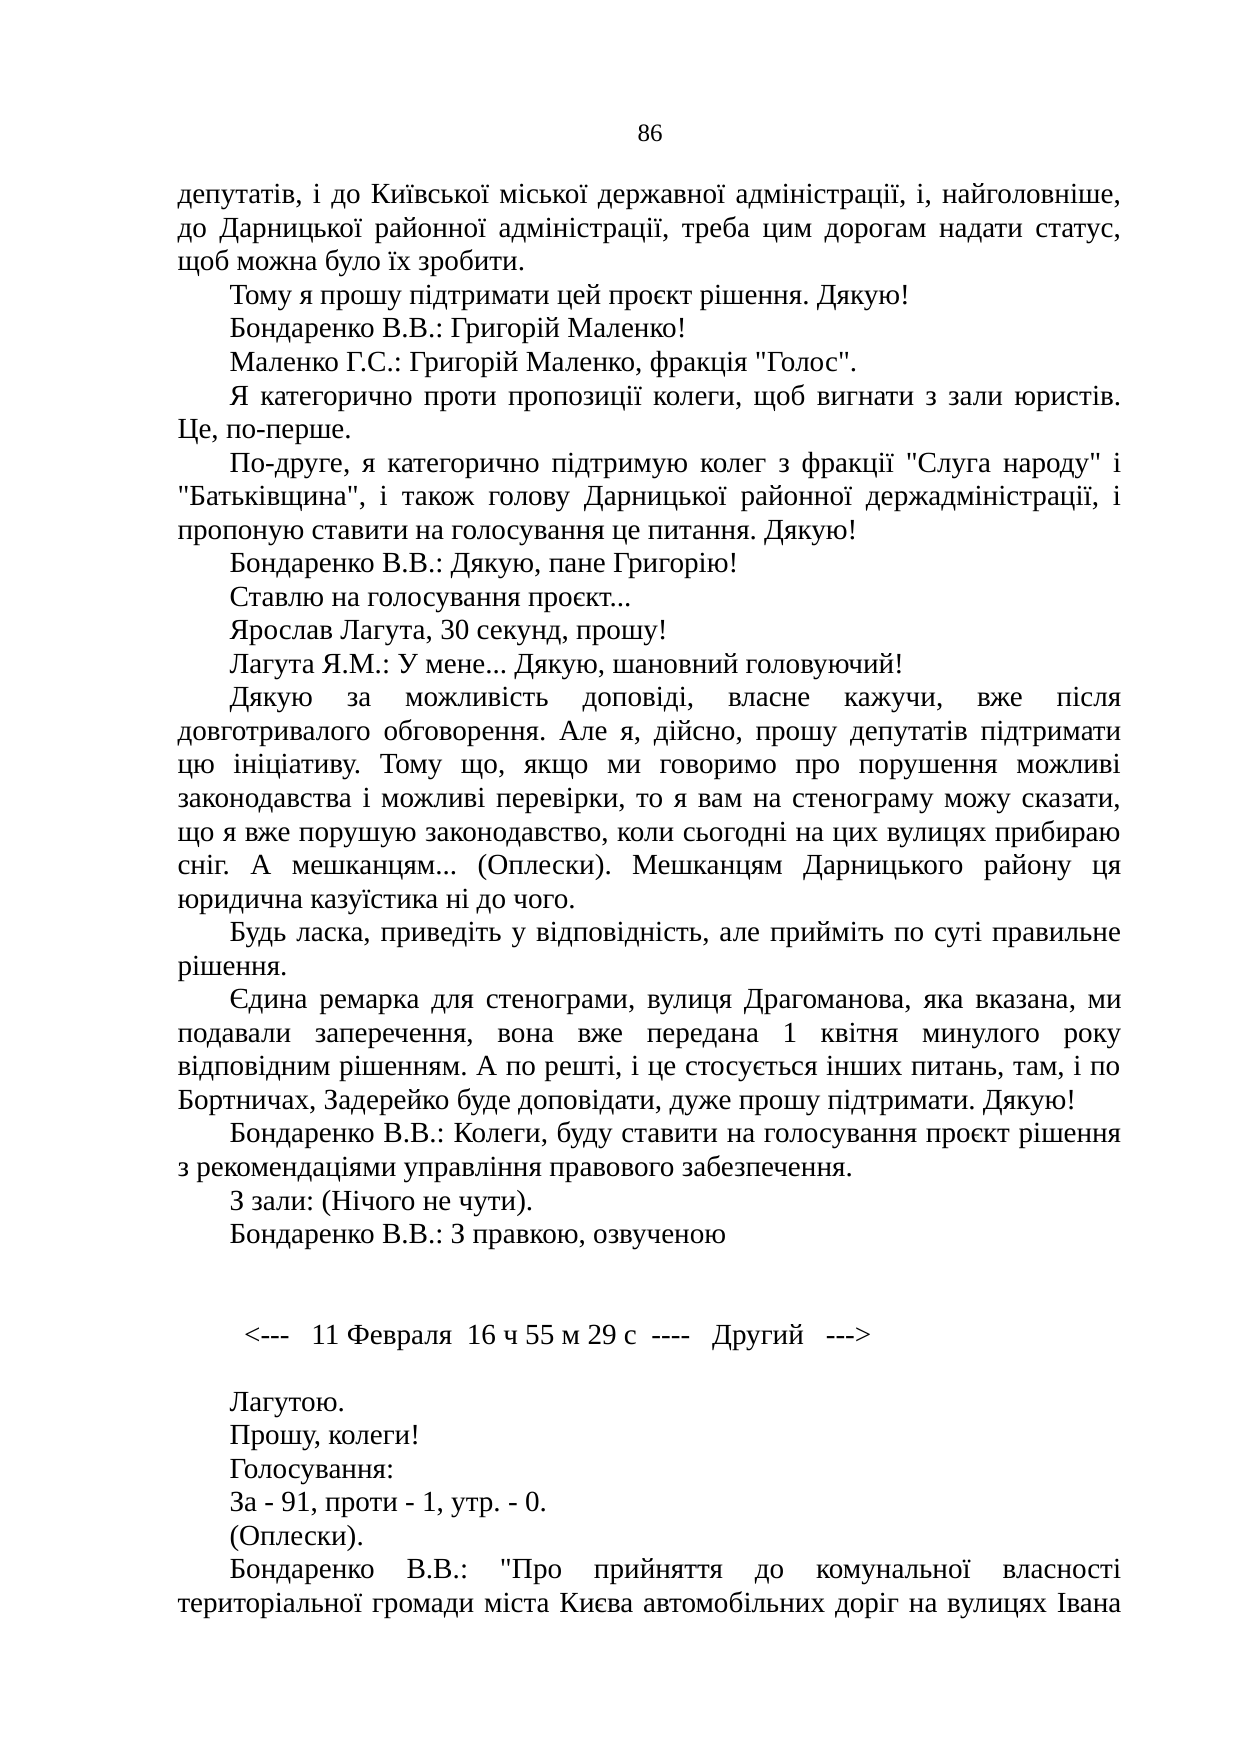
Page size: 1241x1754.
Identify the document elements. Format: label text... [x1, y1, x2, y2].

text Єдина ремарка для стенограми, вулиця Драгоманова, яка вказана, ми подавали заперечення, вона вже передана 1 квітня минулого року відповідним рішенням. А по решті, і це стосується інших питань, там, і по Бортничах, Задерейко буде доповідати, дуже прошу підтримати. Дякую! [177, 981, 1122, 1116]
text Дякую за можливість доповіді, власне кажучи, вже після довготривалого обговорення. Але я, дійсно, прошу депутатів підтримати цю ініціативу. Тому що, якщо ми говоримо про порушення можливі законодавства і можливі перевірки, то я вам на стенограму можу сказати, що я вже порушую законодавство, коли сьогодні на цих вулицях прибираю сніг. А мешканцям... (Оплески). Мешканцям Дарницького району ця юридична казуїстика ні до чого. [177, 679, 1122, 914]
text Будь ласка, приведіть у відповідність, але прийміть по суті правильне рішення. [177, 914, 1122, 981]
text Бондаренко В.В.: "Про прийняття до комунальної власності територіальної громади міста Києва автомобільних доріг на вулицях Івана [177, 1552, 1122, 1619]
text Прошу, колеги! [177, 1417, 1122, 1451]
text <--- 11 Февраля 16 ч 55 м 29 с ---- Другий ---> [177, 1317, 1122, 1350]
text Лагута Я.М.: У мене... Дякую, шановний головуючий! [177, 646, 1122, 679]
text Бондаренко В.В.: Дякую, пане Григорію! [177, 545, 1122, 579]
text Ставлю на голосування проєкт... [177, 579, 1122, 612]
text (Оплески). [177, 1518, 1122, 1552]
text За - 91, проти - 1, утр. - 0. [177, 1484, 1122, 1518]
text По-друге, я категорично підтримую колег з фракції "Слуга народу" і "Батьківщина", і також голову Дарницької районної держадміністрації, і пропоную ставити на голосування це питання. Дякую! [177, 445, 1122, 545]
text Бондаренко В.В.: Колеги, буду ставити на голосування проєкт рішення з рекомендаціями управління правового забезпечення. [177, 1116, 1122, 1183]
text Тому я прошу підтримати цей проєкт рішення. Дякую! [177, 277, 1122, 311]
text Бондаренко В.В.: Григорій Маленко! [177, 311, 1122, 344]
text Голосування: [177, 1451, 1122, 1484]
text Маленко Г.С.: Григорій Маленко, фракція "Голос". [177, 344, 1122, 378]
text Лагутою. [177, 1384, 1122, 1417]
text Ярослав Лагута, 30 секунд, прошу! [177, 612, 1122, 646]
text депутатів, і до Київської міської державної адміністрації, і, найголовніше, до Дарницької районної адміністрації, треба цим дорогам надати статус, щоб можна було їх зробити. [177, 176, 1122, 277]
text Я категорично проти пропозиції колеги, щоб вигнати з зали юристів. Це, по-перше. [177, 378, 1122, 445]
text З зали: (Нічого не чути). [177, 1183, 1122, 1216]
text Бондаренко В.В.: З правкою, озвученою [177, 1216, 1122, 1250]
